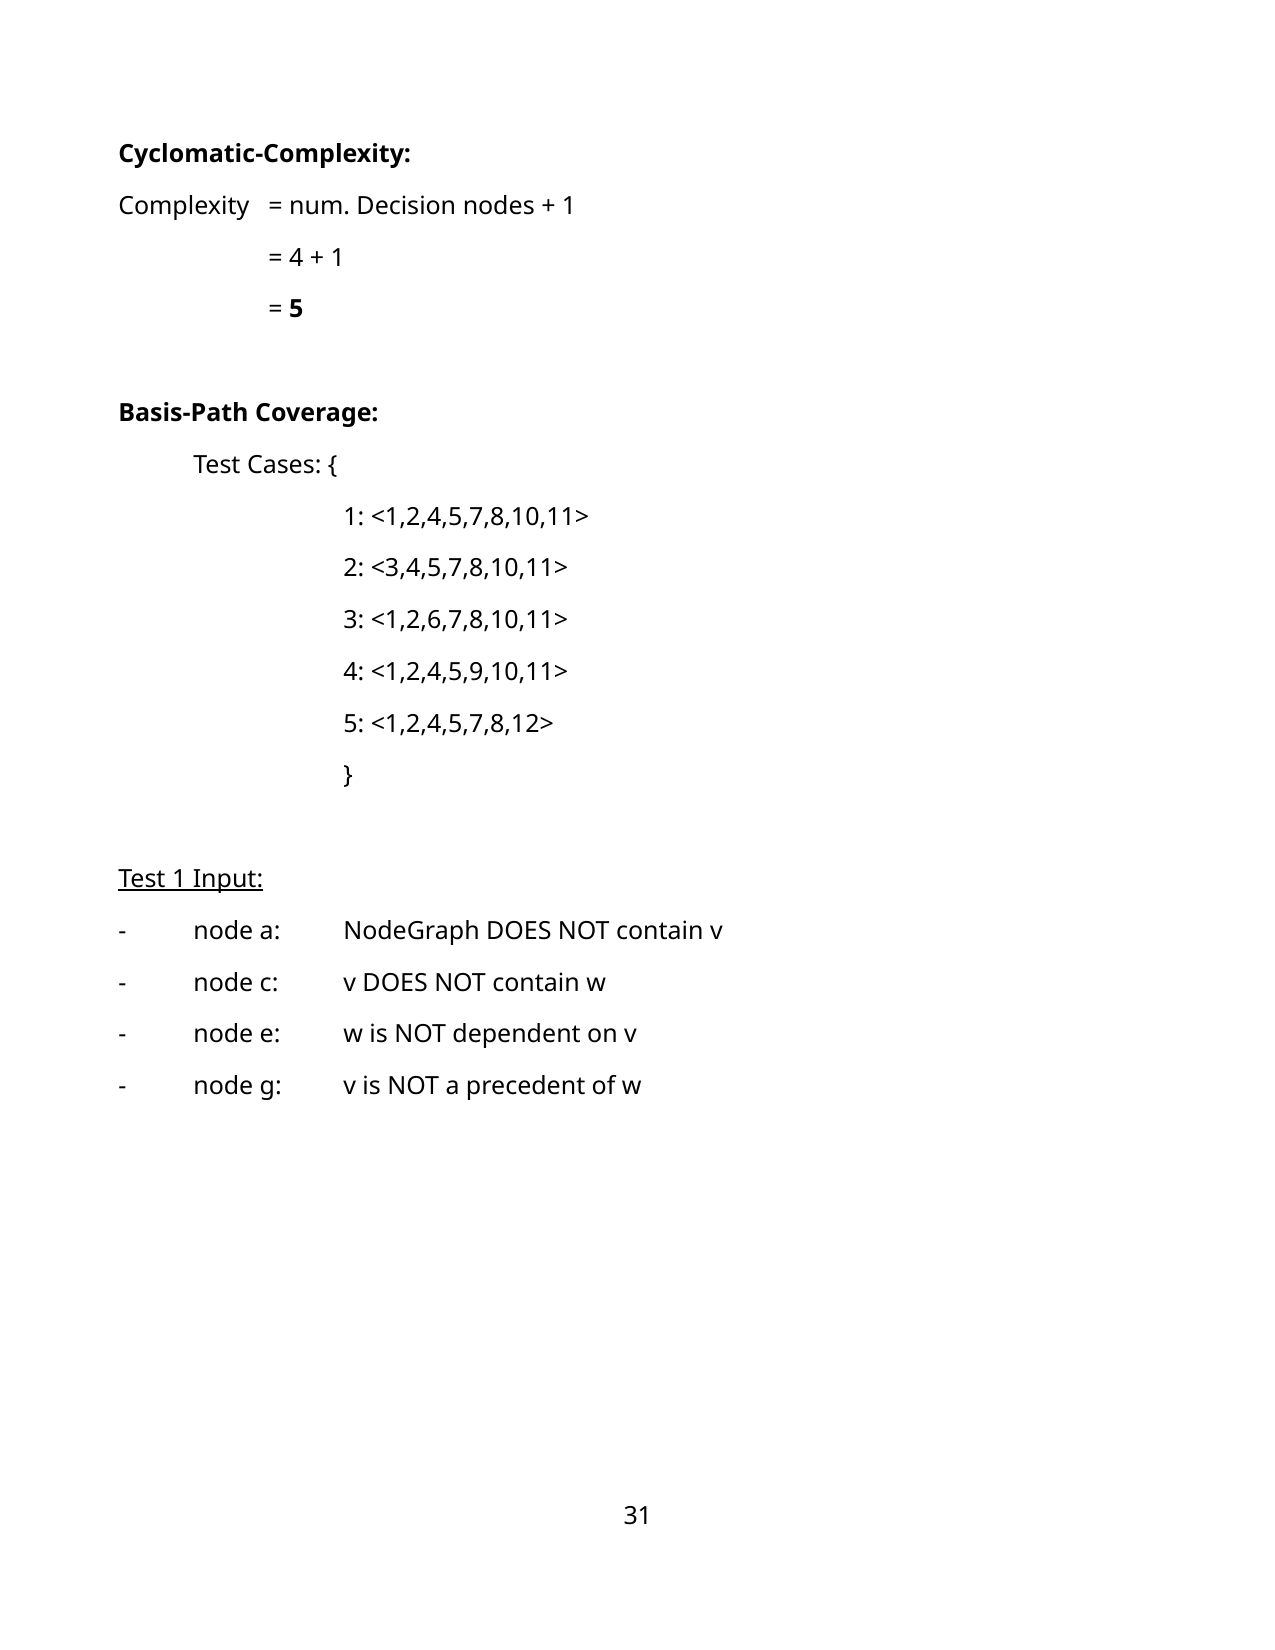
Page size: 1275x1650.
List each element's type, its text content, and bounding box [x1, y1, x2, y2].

subtitle = 5 [118, 291, 1157, 325]
subtitle 1: <1,2,4,5,7,8,10,11> [118, 498, 1157, 532]
subtitle Test Cases: { [118, 446, 1157, 481]
subtitle 3: <1,2,6,7,8,10,11> [118, 602, 1157, 636]
subtitle Complexity = num. Decision nodes + 1 [118, 188, 1157, 222]
subtitle - node a: NodeGraph DOES NOT contain v [118, 912, 1157, 946]
subtitle 2: <3,4,5,7,8,10,11> [118, 550, 1157, 584]
subtitle Cyclomatic-Complexity: [118, 136, 1157, 170]
subtitle Test 1 Input: [118, 861, 1157, 895]
subtitle - node c: v DOES NOT contain w [118, 964, 1157, 998]
subtitle = 4 + 1 [118, 239, 1157, 273]
subtitle - node g: v is NOT a precedent of w [118, 1068, 1157, 1102]
subtitle Basis-Path Coverage: [118, 395, 1157, 429]
subtitle - node e: w is NOT dependent on v [118, 1016, 1157, 1050]
subtitle } [118, 757, 1157, 791]
subtitle 4: <1,2,4,5,9,10,11> [118, 653, 1157, 688]
subtitle 5: <1,2,4,5,7,8,12> [118, 705, 1157, 739]
